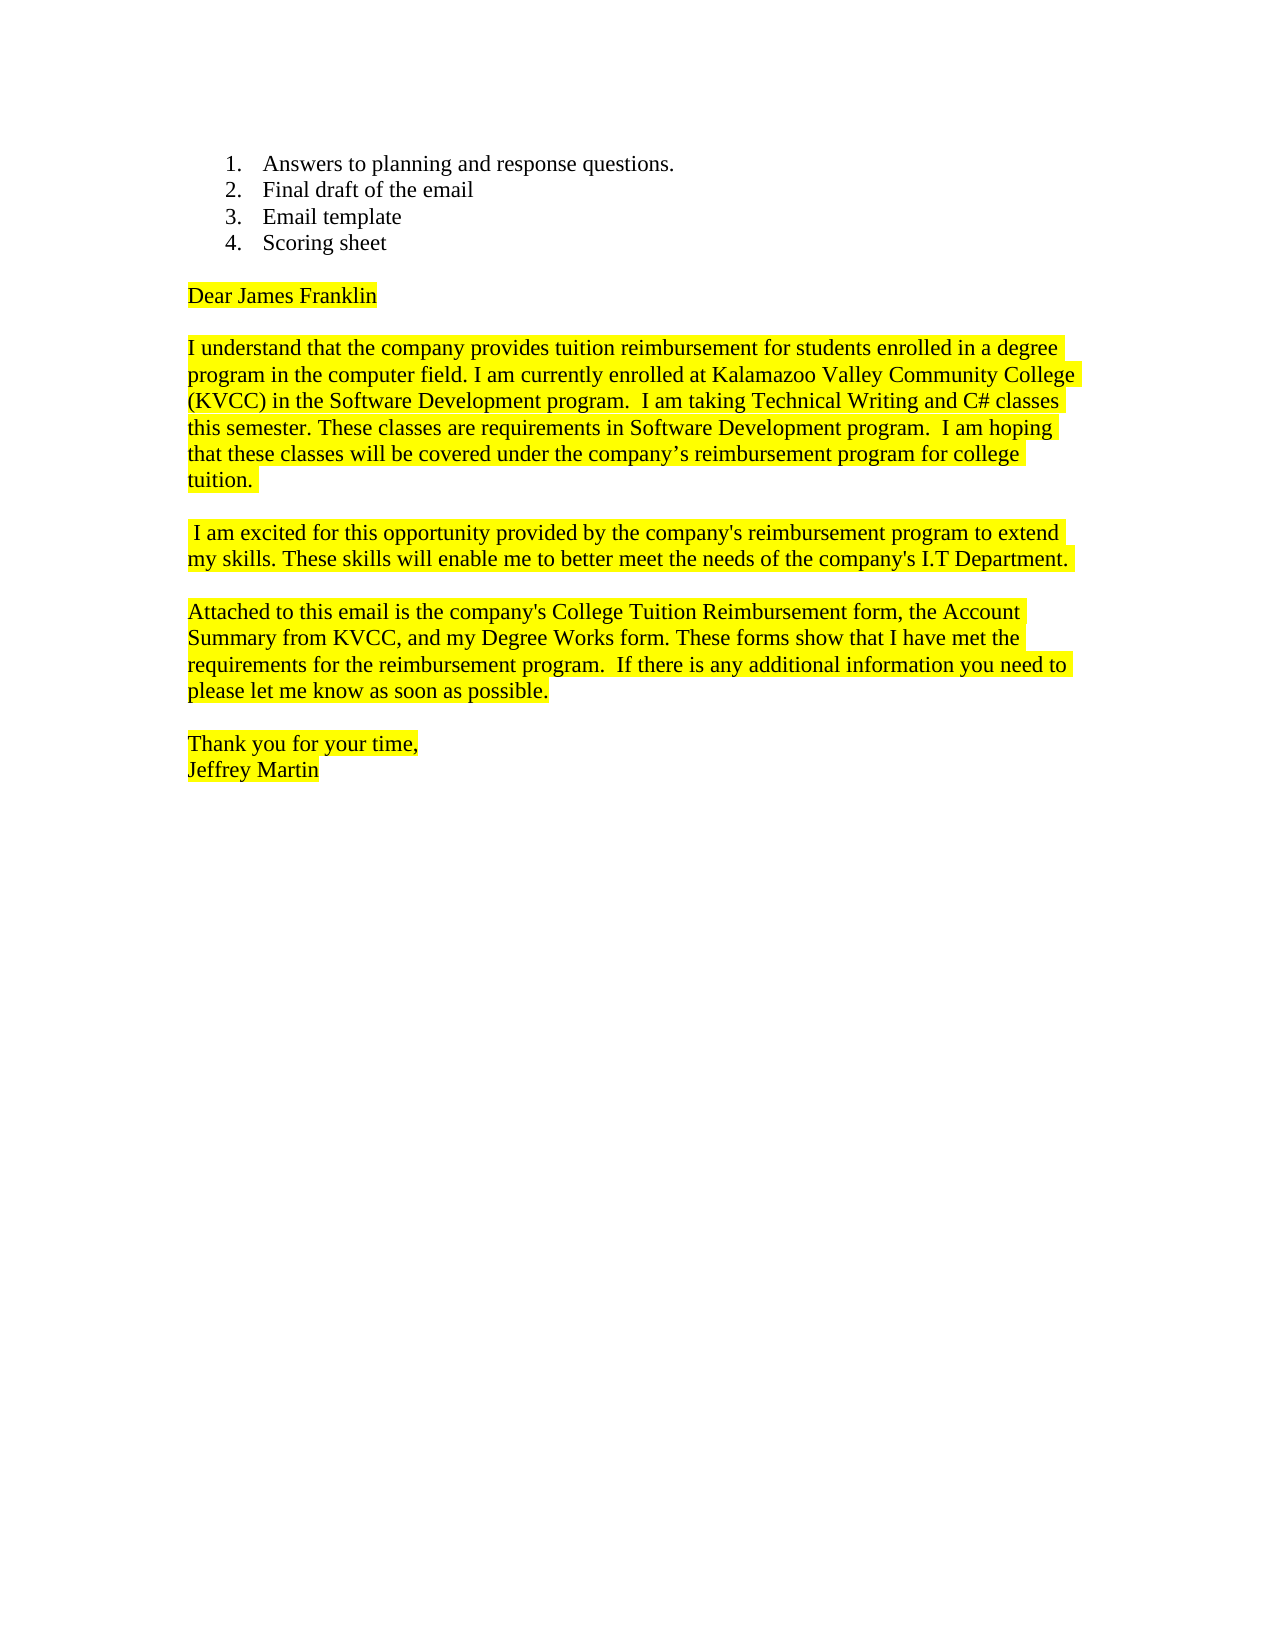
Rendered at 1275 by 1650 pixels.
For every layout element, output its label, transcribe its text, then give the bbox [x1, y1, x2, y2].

list Scoring sheet [225, 229, 1087, 255]
text Thank you for your time, [187, 730, 1087, 756]
list Final draft of the email [225, 176, 1087, 203]
text I understand that the company provides tuition reimbursement for students enrolled in a degree program in the computer field. I am currently enrolled at Kalamazoo Valley Community College (KVCC) in the Software Development program. I am taking Technical Writing and C# classes this semester. These classes are requirements in Software Development program. I am hoping that these classes will be covered under the company’s reimbursement program for college tuition. [187, 334, 1087, 493]
list Answers to planning and response questions. [225, 150, 1087, 176]
text Attached to this email is the company's College Tuition Reimbursement form, the Account Summary from KVCC, and my Degree Works form. These forms show that I have met the requirements for the reimbursement program. If there is any additional information you need to please let me know as soon as possible. [187, 598, 1087, 703]
text Jeffrey Martin [187, 756, 1087, 782]
text I am excited for this opportunity provided by the company's reimbursement program to extend my skills. These skills will enable me to better meet the needs of the company's I.T Department. [187, 519, 1087, 572]
list Email template [225, 203, 1087, 229]
text Dear James Franklin [187, 282, 1087, 308]
